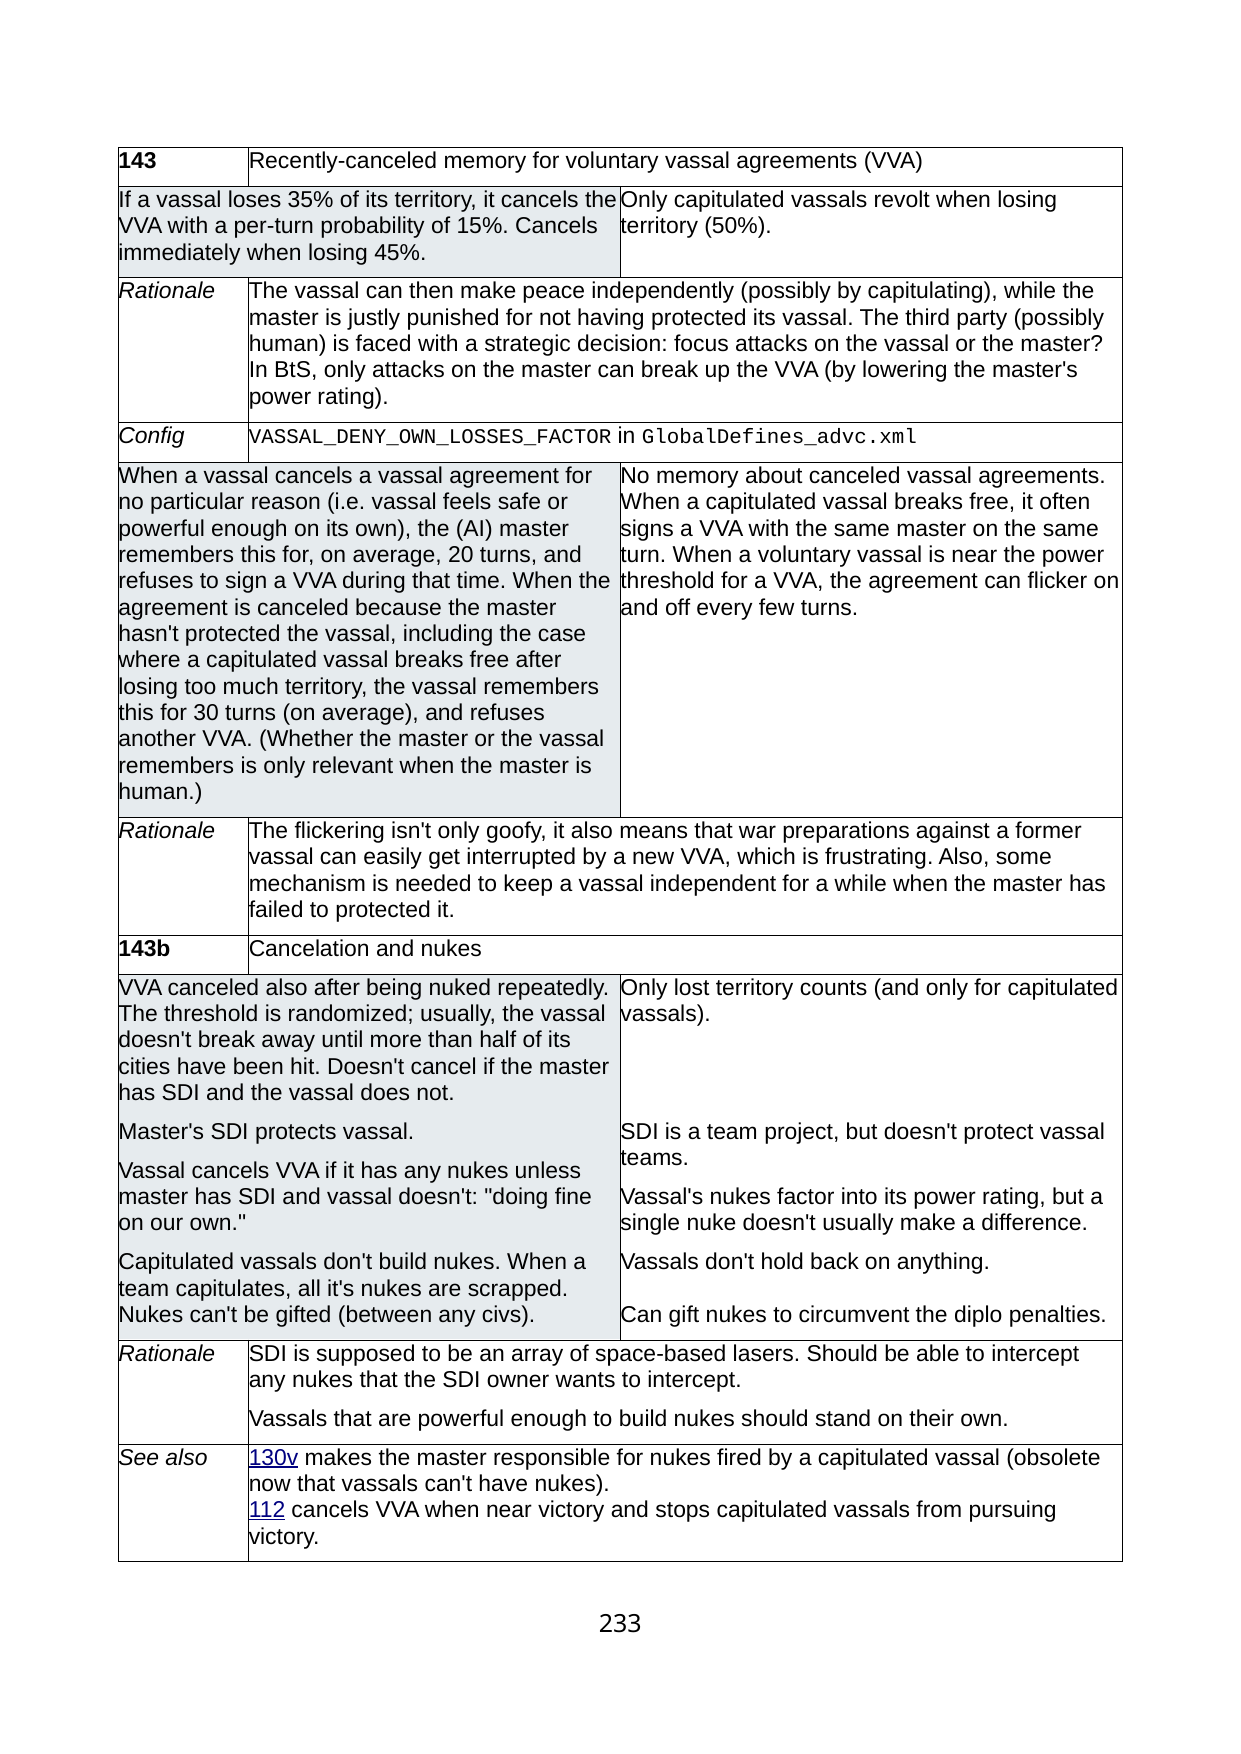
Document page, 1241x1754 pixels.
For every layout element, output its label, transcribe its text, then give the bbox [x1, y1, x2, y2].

table_cell If a vassal loses 35% of its territory, it cancels the VVA with a per-turn probability of 15%. Cancels immediately when losing 45%. [119, 187, 620, 277]
table_cell The vassal can then make peace independently (possibly by capitulating), while the master is justly punished for not having protected its vassal. The third party (possibly human) is faced with a strategic decision: focus attacks on the vassal or the master? In BtS, only attacks on the master can break up the VVA (by lowering the master's power rating). [249, 278, 1122, 422]
table_cell SDI is supposed to be an array of space-based lasers. Should be able to intercept any nukes that the SDI owner wants to intercept. Vassals that are powerful enough to build nukes should stand on their own. [249, 1341, 1122, 1443]
table_header 143 [119, 148, 248, 186]
table_cell Cancelation and nukes [249, 936, 1122, 974]
table_cell Rationale [119, 278, 248, 422]
table_cell Only capitulated vassals revolt when losing territory (50%). [621, 187, 1122, 277]
table_cell 130v makes the master responsible for nukes fired by a capitulated vassal (obsolete now that vassals can't have nukes). 112 cancels VVA when near victory and stops capitulated vassals from pursuing victory. [249, 1445, 1122, 1561]
table_cell Rationale [119, 818, 248, 935]
table_cell VVA canceled also after being nuked repeatedly. The threshold is randomized; usually, the vassal doesn't break away until more than half of its cities have been hit. Doesn't cancel if the master has SDI and the vassal does not. Master's SDI protects vassal. Vassal cancels VVA if it has any nukes unless master has SDI and vassal doesn't: "doing fine on our own." Capitulated vassals don't build nukes. When a team capitulates, all it's nukes are scrapped. Nukes can't be gifted (between any civs). [119, 975, 620, 1339]
table_header Recently-canceled memory for voluntary vassal agreements (VVA) [249, 148, 1122, 186]
table_cell See also [119, 1445, 248, 1561]
table_cell Config [119, 423, 248, 462]
table_cell Only lost territory counts (and only for capitulated vassals). SDI is a team project, but doesn't protect vassal teams. Vassal's nukes factor into its power rating, but a single nuke doesn't usually make a difference. Vassals don't hold back on anything. Can gift nukes to circumvent the diplo penalties. [621, 975, 1122, 1339]
table_cell The flickering isn't only goofy, it also means that war preparations against a former vassal can easily get interrupted by a new VVA, which is frustrating. Also, some mechanism is needed to keep a vassal independent for a while when the master has failed to protected it. [249, 818, 1122, 935]
table_cell Rationale [119, 1341, 248, 1443]
table_cell 143b [119, 936, 248, 974]
table_cell No memory about canceled vassal agreements. When a capitulated vassal breaks free, it often signs a VVA with the same master on the same turn. When a voluntary vassal is near the power threshold for a VVA, the agreement can flicker on and off every few turns. [621, 463, 1122, 817]
table_cell When a vassal cancels a vassal agreement for no particular reason (i.e. vassal feels safe or powerful enough on its own), the (AI) master remembers this for, on average, 20 turns, and refuses to sign a VVA during that time. When the agreement is canceled because the master hasn't protected the vassal, including the case where a capitulated vassal breaks free after losing too much territory, the vassal remembers this for 30 turns (on average), and refuses another VVA. (Whether the master or the vassal remembers is only relevant when the master is human.) [119, 463, 620, 817]
table_cell VASSAL_DENY_OWN_LOSSES_FACTOR in GlobalDefines_advc.xml [249, 423, 1122, 462]
